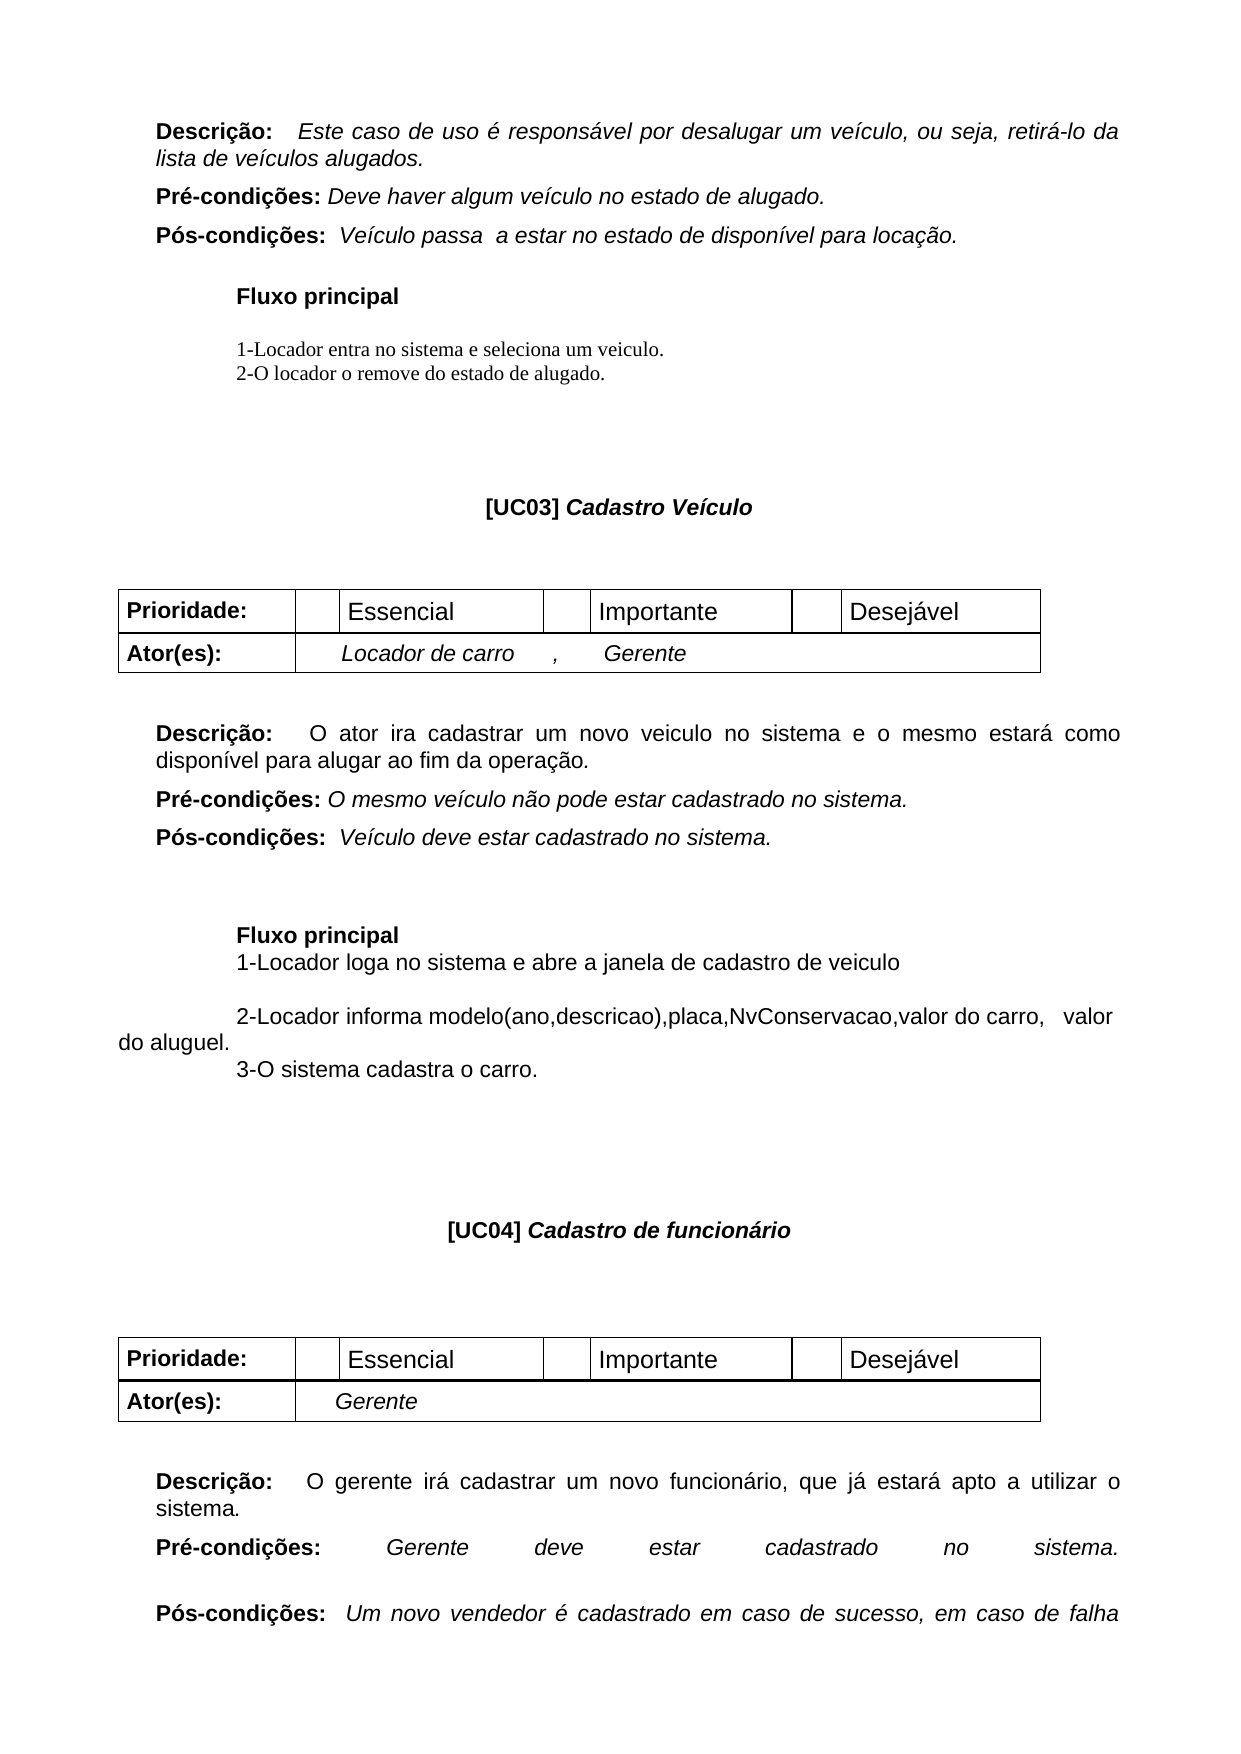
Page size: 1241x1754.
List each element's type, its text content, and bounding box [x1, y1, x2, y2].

table_header Prioridade: [119, 1338, 295, 1379]
text 3-O sistema cadastra o carro. [118, 1056, 1122, 1136]
text Descrição: Este caso de uso é responsável por desalugar um veículo, ou seja, retirá-lo da lista de veículos alugados. [156, 118, 1122, 171]
text 2-Locador informa modelo(ano,descricao),placa,NvConservacao,valor do carro, valor do aluguel. [118, 1003, 1122, 1056]
text Pré-condições: O mesmo veículo não pode estar cadastrado no sistema. [156, 786, 1122, 812]
table_header Prioridade: [119, 590, 295, 632]
table_header Desejável [842, 590, 1040, 632]
text Pós-condições: Veículo deve estar cadastrado no sistema. [156, 824, 1122, 851]
text 1-Locador entra no sistema e seleciona um veiculo. [118, 337, 1122, 361]
table_cell Gerente [296, 1382, 1040, 1421]
table_cell Locador de carro , Gerente [296, 634, 1040, 672]
text 2-O locador o remove do estado de alugado. [118, 361, 1122, 385]
table_cell Ator(es): [119, 634, 295, 672]
table_header [296, 590, 339, 632]
table_header [544, 590, 590, 632]
text [UC03] Cadastro Veículo [118, 494, 1122, 521]
text [UC04] Cadastro de funcionário [118, 1217, 1122, 1244]
text Pós-condições: Veículo passa a estar no estado de disponível para locação. [156, 222, 1122, 248]
text Descrição: O gerente irá cadastrar um novo funcionário, que já estará apto a utilizar o sistema. [156, 1468, 1122, 1521]
table_header Importante [591, 590, 791, 632]
text Descrição: O ator ira cadastrar um novo veiculo no sistema e o mesmo estará como disponível para alugar ao fim da operação. [156, 720, 1122, 773]
text Pré-condições: Gerente deve estar cadastrado no sistema. [156, 1533, 1122, 1588]
table_header Desejável [842, 1338, 1040, 1379]
table_header [296, 1338, 339, 1379]
table_header [793, 590, 841, 632]
table_cell Ator(es): [119, 1382, 295, 1421]
text Fluxo principal [118, 922, 1122, 948]
text Fluxo principal [118, 283, 1122, 309]
table_header Essencial [340, 590, 543, 632]
table_header Importante [591, 1338, 791, 1379]
table_header Essencial [340, 1338, 543, 1379]
text 1-Locador loga no sistema e abre a janela de cadastro de veiculo [118, 948, 1122, 1003]
table_header [793, 1338, 841, 1379]
text Pré-condições: Deve haver algum veículo no estado de alugado. [156, 183, 1122, 210]
text Pós-condições: Um novo vendedor é cadastrado em caso de sucesso, em caso de falha [156, 1600, 1122, 1627]
table_header [544, 1338, 590, 1379]
